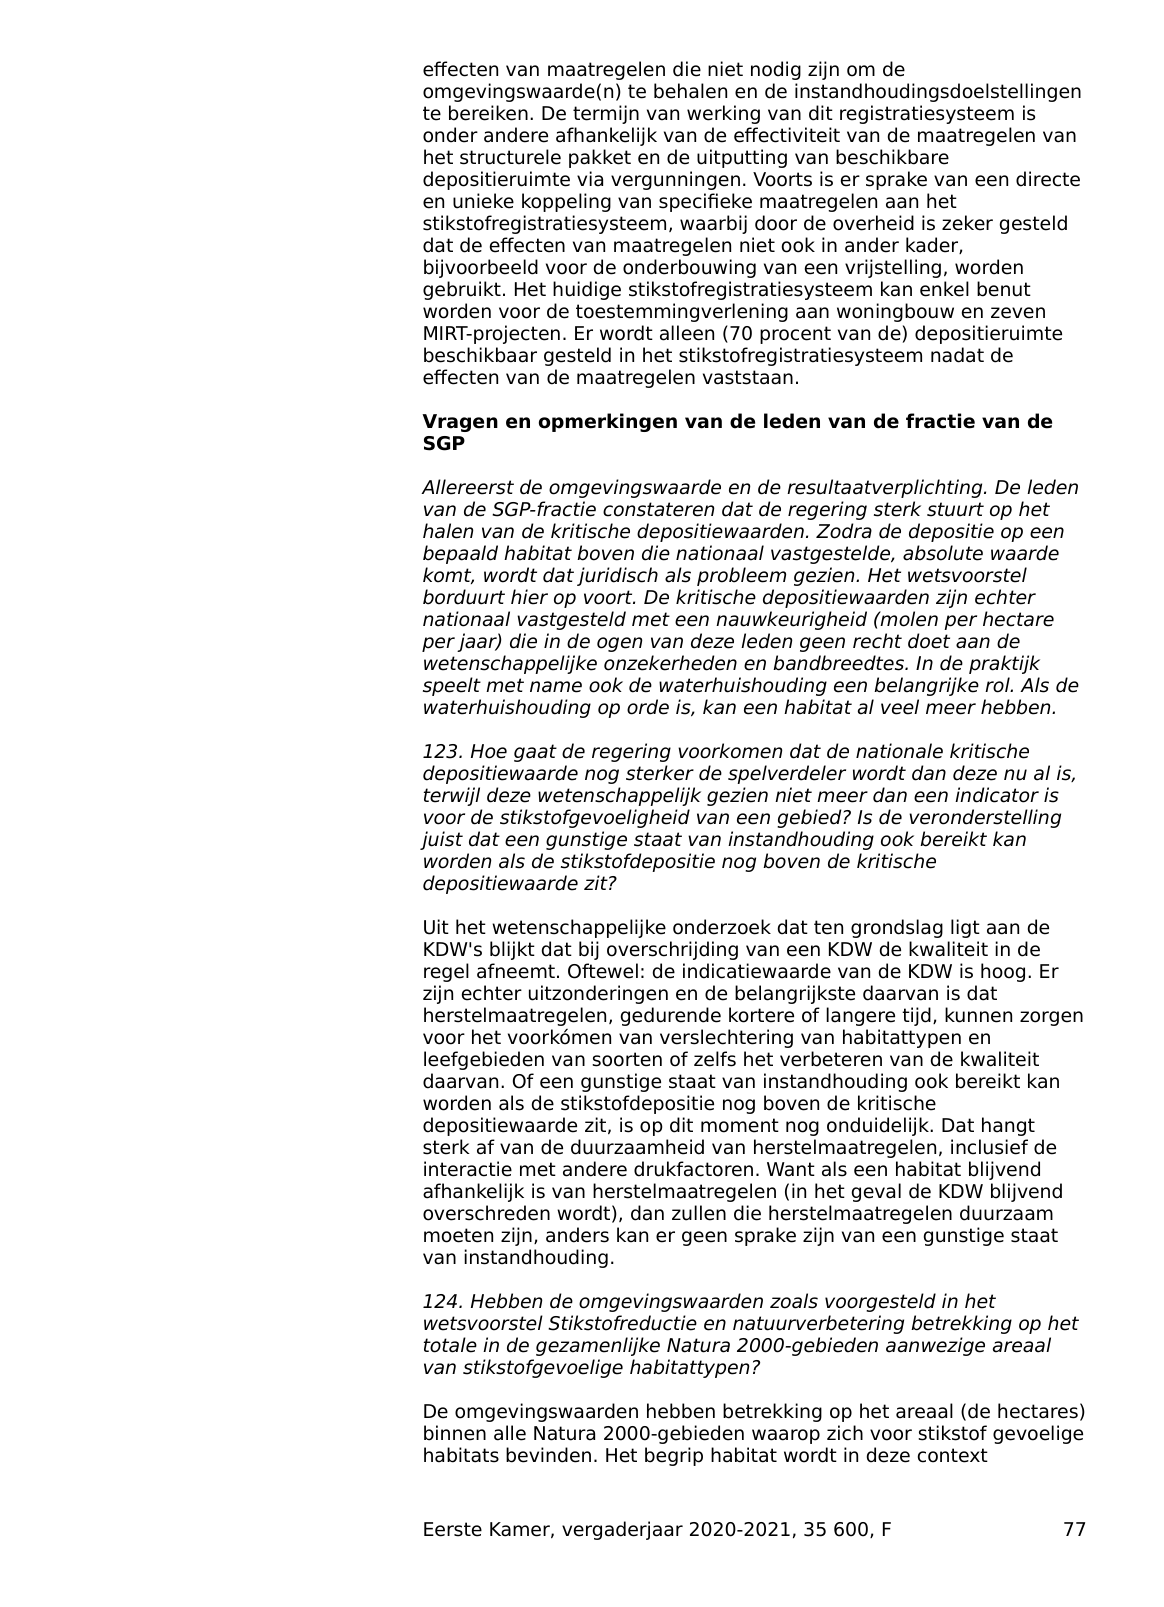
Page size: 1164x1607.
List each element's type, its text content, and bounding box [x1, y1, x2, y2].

text 123. Hoe gaat de regering voorkomen dat de nationale kritische depositiewaarde nog sterker de spelverdeler wordt dan deze nu al is, terwijl deze wetenschappelijk gezien niet meer dan een indicator is voor de stikstofgevoeligheid van een gebied? Is de veronderstelling juist dat een gunstige staat van instandhouding ook bereikt kan worden als de stikstofdepositie nog boven de kritische depositiewaarde zit? [422, 741, 1087, 895]
subtitle Vragen en opmerkingen van de leden van de fractie van de SGP [422, 411, 1087, 455]
text effecten van maatregelen die niet nodig zijn om de omgevingswaarde(n) te behalen en de instandhoudingsdoelstellingen te bereiken. De termijn van werking van dit registratiesysteem is onder andere afhankelijk van de effectiviteit van de maatregelen van het structurele pakket en de uitputting van beschikbare depositieruimte via vergunningen. Voorts is er sprake van een directe en unieke koppeling van specifieke maatregelen aan het stikstofregistratiesysteem, waarbij door de overheid is zeker gesteld dat de effecten van maatregelen niet ook in ander kader, bijvoorbeeld voor de onderbouwing van een vrijstelling, worden gebruikt. Het huidige stikstofregistratiesysteem kan enkel benut worden voor de toestemmingverlening aan woningbouw en zeven MIRT-projecten. Er wordt alleen (70 procent van de) depositieruimte beschikbaar gesteld in het stikstofregistratiesysteem nadat de effecten van de maatregelen vaststaan. [422, 59, 1087, 389]
text De omgevingswaarden hebben betrekking op het areaal (de hectares) binnen alle Natura 2000-gebieden waarop zich voor stikstof gevoelige habitats bevinden. Het begrip habitat wordt in deze context [422, 1401, 1087, 1467]
text 124. Hebben de omgevingswaarden zoals voorgesteld in het wetsvoorstel Stikstofreductie en natuurverbetering betrekking op het totale in de gezamenlijke Natura 2000-gebieden aanwezige areaal van stikstofgevoelige habitattypen? [422, 1291, 1087, 1379]
text Uit het wetenschappelijke onderzoek dat ten grondslag ligt aan de KDW's blijkt dat bij overschrijding van een KDW de kwaliteit in de regel afneemt. Oftewel: de indicatiewaarde van de KDW is hoog. Er zijn echter uitzonderingen en de belangrijkste daarvan is dat herstelmaatregelen, gedurende kortere of langere tijd, kunnen zorgen voor het voorkómen van verslechtering van habitattypen en leefgebieden van soorten of zelfs het verbeteren van de kwaliteit daarvan. Of een gunstige staat van instandhouding ook bereikt kan worden als de stikstofdepositie nog boven de kritische depositiewaarde zit, is op dit moment nog onduidelijk. Dat hangt sterk af van de duurzaamheid van herstelmaatregelen, inclusief de interactie met andere drukfactoren. Want als een habitat blijvend afhankelijk is van herstelmaatregelen (in het geval de KDW blijvend overschreden wordt), dan zullen die herstelmaatregelen duurzaam moeten zijn, anders kan er geen sprake zijn van een gunstige staat van instandhouding. [422, 917, 1087, 1269]
text Allereerst de omgevingswaarde en de resultaatverplichting. De leden van de SGP-fractie constateren dat de regering sterk stuurt op het halen van de kritische depositiewaarden. Zodra de depositie op een bepaald habitat boven die nationaal vastgestelde, absolute waarde komt, wordt dat juridisch als probleem gezien. Het wetsvoorstel borduurt hier op voort. De kritische depositiewaarden zijn echter nationaal vastgesteld met een nauwkeurigheid (molen per hectare per jaar) die in de ogen van deze leden geen recht doet aan de wetenschappelijke onzekerheden en bandbreedtes. In de praktijk speelt met name ook de waterhuishouding een belangrijke rol. Als de waterhuishouding op orde is, kan een habitat al veel meer hebben. [422, 477, 1087, 719]
